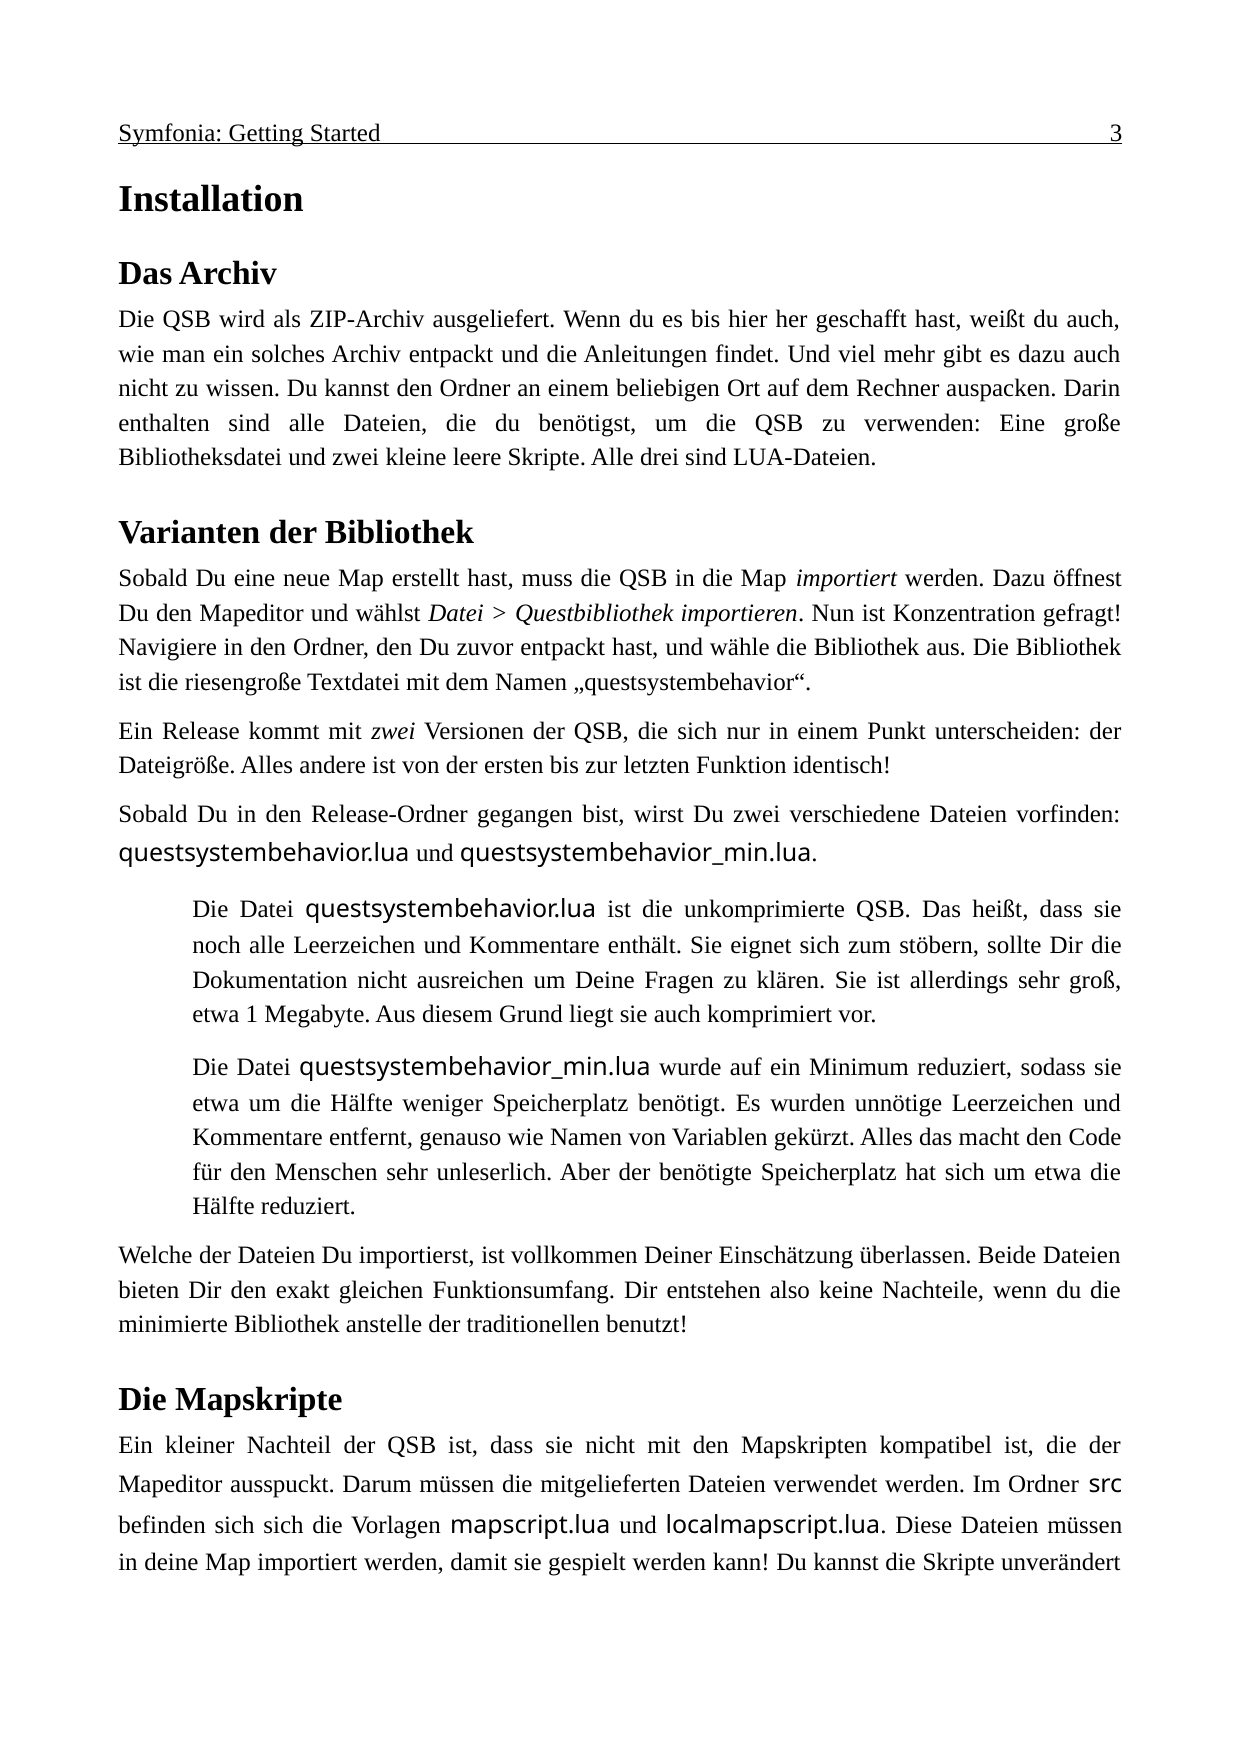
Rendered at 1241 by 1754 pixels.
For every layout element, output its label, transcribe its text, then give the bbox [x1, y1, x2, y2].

text Sobald Du eine neue Map erstellt hast, muss die QSB in die Map importiert werden. Dazu öffnest Du den Mapeditor und wählst Datei > Questbibliothek importieren. Nun ist Konzentration gefragt! Navigiere in den Ordner, den Du zuvor entpackt hast, und wähle die Bibliothek aus. Die Bibliothek ist die riesengroße Textdatei mit dem Namen „questsystembehavior“. [118, 563, 1122, 696]
text Sobald Du in den Release-Ordner gegangen bist, wirst Du zwei verschiedene Dateien vorfinden: questsystembehavior.lua und questsystembehavior_min.lua. [118, 799, 1122, 869]
text Die Datei questsystembehavior.lua ist die unkomprimierte QSB. Das heißt, dass sie noch alle Leerzeichen und Kommentare enthält. Sie eignet sich zum stöbern, sollte Dir die Dokumentation nicht ausreichen um Deine Fragen zu klären. Sie ist allerdings sehr groß, etwa 1 Megabyte. Aus diesem Grund liegt sie auch komprimiert vor. [192, 890, 1122, 1028]
subtitle Die Mapskripte [118, 1379, 1122, 1418]
subtitle Varianten der Bibliothek [118, 512, 1122, 551]
subtitle Installation [118, 176, 1122, 220]
subtitle Das Archiv [118, 253, 1122, 292]
text Ein kleiner Nachteil der QSB ist, dass sie nicht mit den Mapskripten kompatibel ist, die der Mapeditor ausspuckt. Darum müssen die mitgelieferten Dateien verwendet werden. Im Ordner src befinden sich sich die Vorlagen mapscript.lua und localmapscript.lua. Diese Dateien müssen in deine Map importiert werden, damit sie gespielt werden kann! Du kannst die Skripte unverändert [118, 1431, 1122, 1575]
text Ein Release kommt mit zwei Versionen der QSB, die sich nur in einem Punkt unterscheiden: der Dateigröße. Alles andere ist von der ersten bis zur letzten Funktion identisch! [118, 716, 1122, 779]
text Die Datei questsystembehavior_min.lua wurde auf ein Minimum reduziert, sodass sie etwa um die Hälfte weniger Speicherplatz benötigt. Es wurden unnötige Leerzeichen und Kommentare entfernt, genauso wie Namen von Variablen gekürzt. Alles das macht den Code für den Menschen sehr unleserlich. Aber der benötigte Speicherplatz hat sich um etwa die Hälfte reduziert. [192, 1048, 1122, 1220]
text Welche der Dateien Du importierst, ist vollkommen Deiner Einschätzung überlassen. Beide Dateien bieten Dir den exakt gleichen Funktionsumfang. Dir entstehen also keine Nachteile, wenn du die minimierte Bibliothek anstelle der traditionellen benutzt! [118, 1241, 1122, 1338]
text Die QSB wird als ZIP-Archiv ausgeliefert. Wenn du es bis hier her geschafft hast, weißt du auch, wie man ein solches Archiv entpackt und die Anleitungen findet. Und viel mehr gibt es dazu auch nicht zu wissen. Du kannst den Ordner an einem beliebigen Ort auf dem Rechner auspacken. Darin enthalten sind alle Dateien, die du benötigst, um die QSB zu verwenden: Eine große Bibliotheksdatei und zwei kleine leere Skripte. Alle drei sind LUA-Dateien. [118, 304, 1122, 471]
